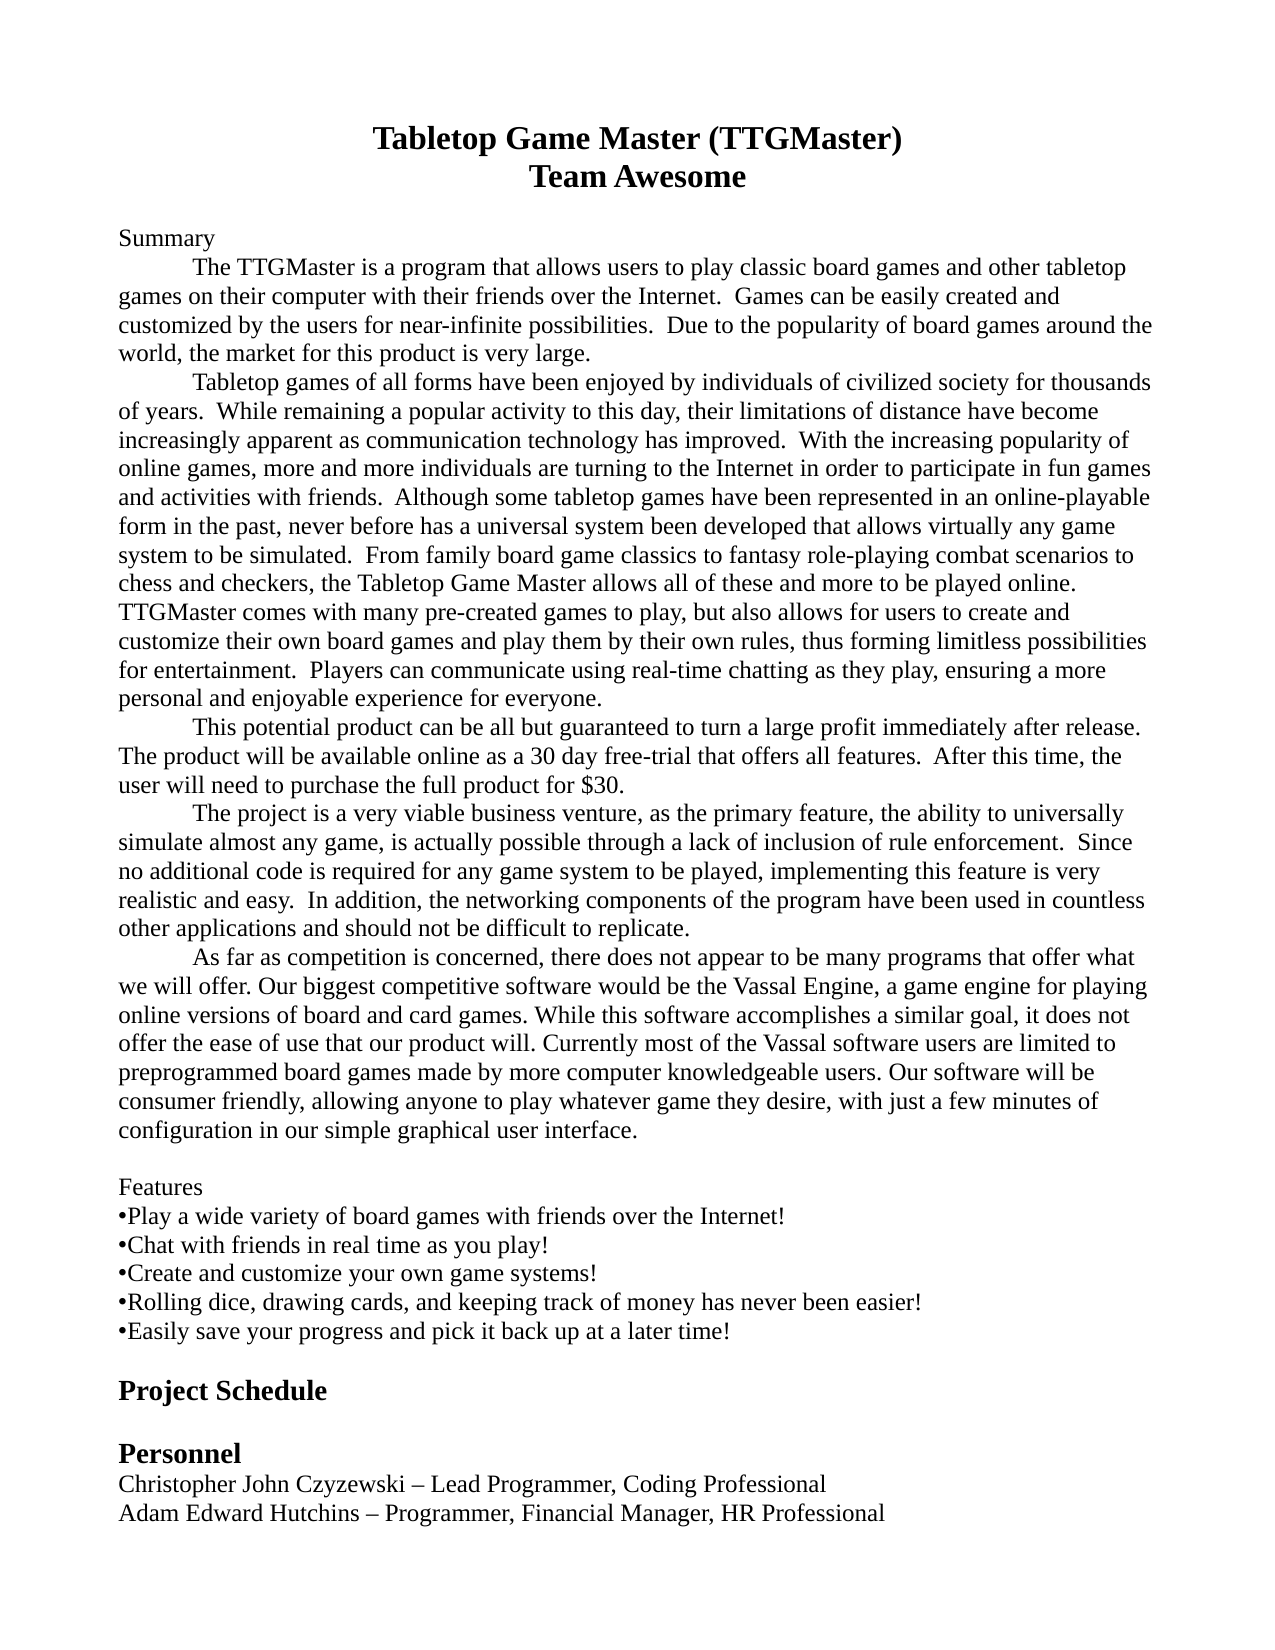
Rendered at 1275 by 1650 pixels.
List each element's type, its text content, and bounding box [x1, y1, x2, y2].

text This potential product can be all but guaranteed to turn a large profit immediately after release. The product will be available online as a 30 day free-trial that offers all features. After this time, the user will need to purchase the full product for $30. [118, 712, 1157, 798]
text Features [118, 1172, 1157, 1201]
text Team Awesome [118, 156, 1157, 195]
text Christopher John Czyzewski – Lead Programmer, Coding Professional [118, 1469, 1157, 1498]
text Summary [118, 223, 1157, 252]
text Project Schedule [118, 1373, 1157, 1407]
text The TTGMaster is a program that allows users to play classic board games and other tabletop games on their computer with their friends over the Internet. Games can be easily created and customized by the users for near-infinite possibilities. Due to the popularity of board games around the world, the market for this product is very large. [118, 252, 1157, 367]
text Tabletop Game Master (TTGMaster) [118, 118, 1157, 156]
text Personnel [118, 1436, 1157, 1469]
list Rolling dice, drawing cards, and keeping track of money has never been easier! [118, 1287, 1157, 1316]
list Chat with friends in real time as you play! [118, 1230, 1157, 1258]
text The project is a very viable business venture, as the primary feature, the ability to universally simulate almost any game, is actually possible through a lack of inclusion of rule enforcement. Since no additional code is required for any game system to be played, implementing this feature is very realistic and easy. In addition, the networking components of the program have been used in countless other applications and should not be difficult to replicate. [118, 798, 1157, 942]
list Play a wide variety of board games with friends over the Internet! [118, 1201, 1157, 1230]
text Adam Edward Hutchins – Programmer, Financial Manager, HR Professional [118, 1498, 1157, 1527]
text As far as competition is concerned, there does not appear to be many programs that offer what we will offer. Our biggest competitive software would be the Vassal Engine, a game engine for playing online versions of board and card games. While this software accomplishes a similar goal, it does not offer the ease of use that our product will. Currently most of the Vassal software users are limited to preprogrammed board games made by more computer knowledgeable users. Our software will be consumer friendly, allowing anyone to play whatever game they desire, with just a few minutes of configuration in our simple graphical user interface. [118, 942, 1157, 1143]
text Tabletop games of all forms have been enjoyed by individuals of civilized society for thousands of years. While remaining a popular activity to this day, their limitations of distance have become increasingly apparent as communication technology has improved. With the increasing popularity of online games, more and more individuals are turning to the Internet in order to participate in fun games and activities with friends. Although some tabletop games have been represented in an online-playable form in the past, never before has a universal system been developed that allows virtually any game system to be simulated. From family board game classics to fantasy role-playing combat scenarios to chess and checkers, the Tabletop Game Master allows all of these and more to be played online. TTGMaster comes with many pre-created games to play, but also allows for users to create and customize their own board games and play them by their own rules, thus forming limitless possibilities for entertainment. Players can communicate using real-time chatting as they play, ensuring a more personal and enjoyable experience for everyone. [118, 367, 1157, 712]
list Easily save your progress and pick it back up at a later time! [118, 1316, 1157, 1345]
list Create and customize your own game systems! [118, 1258, 1157, 1287]
